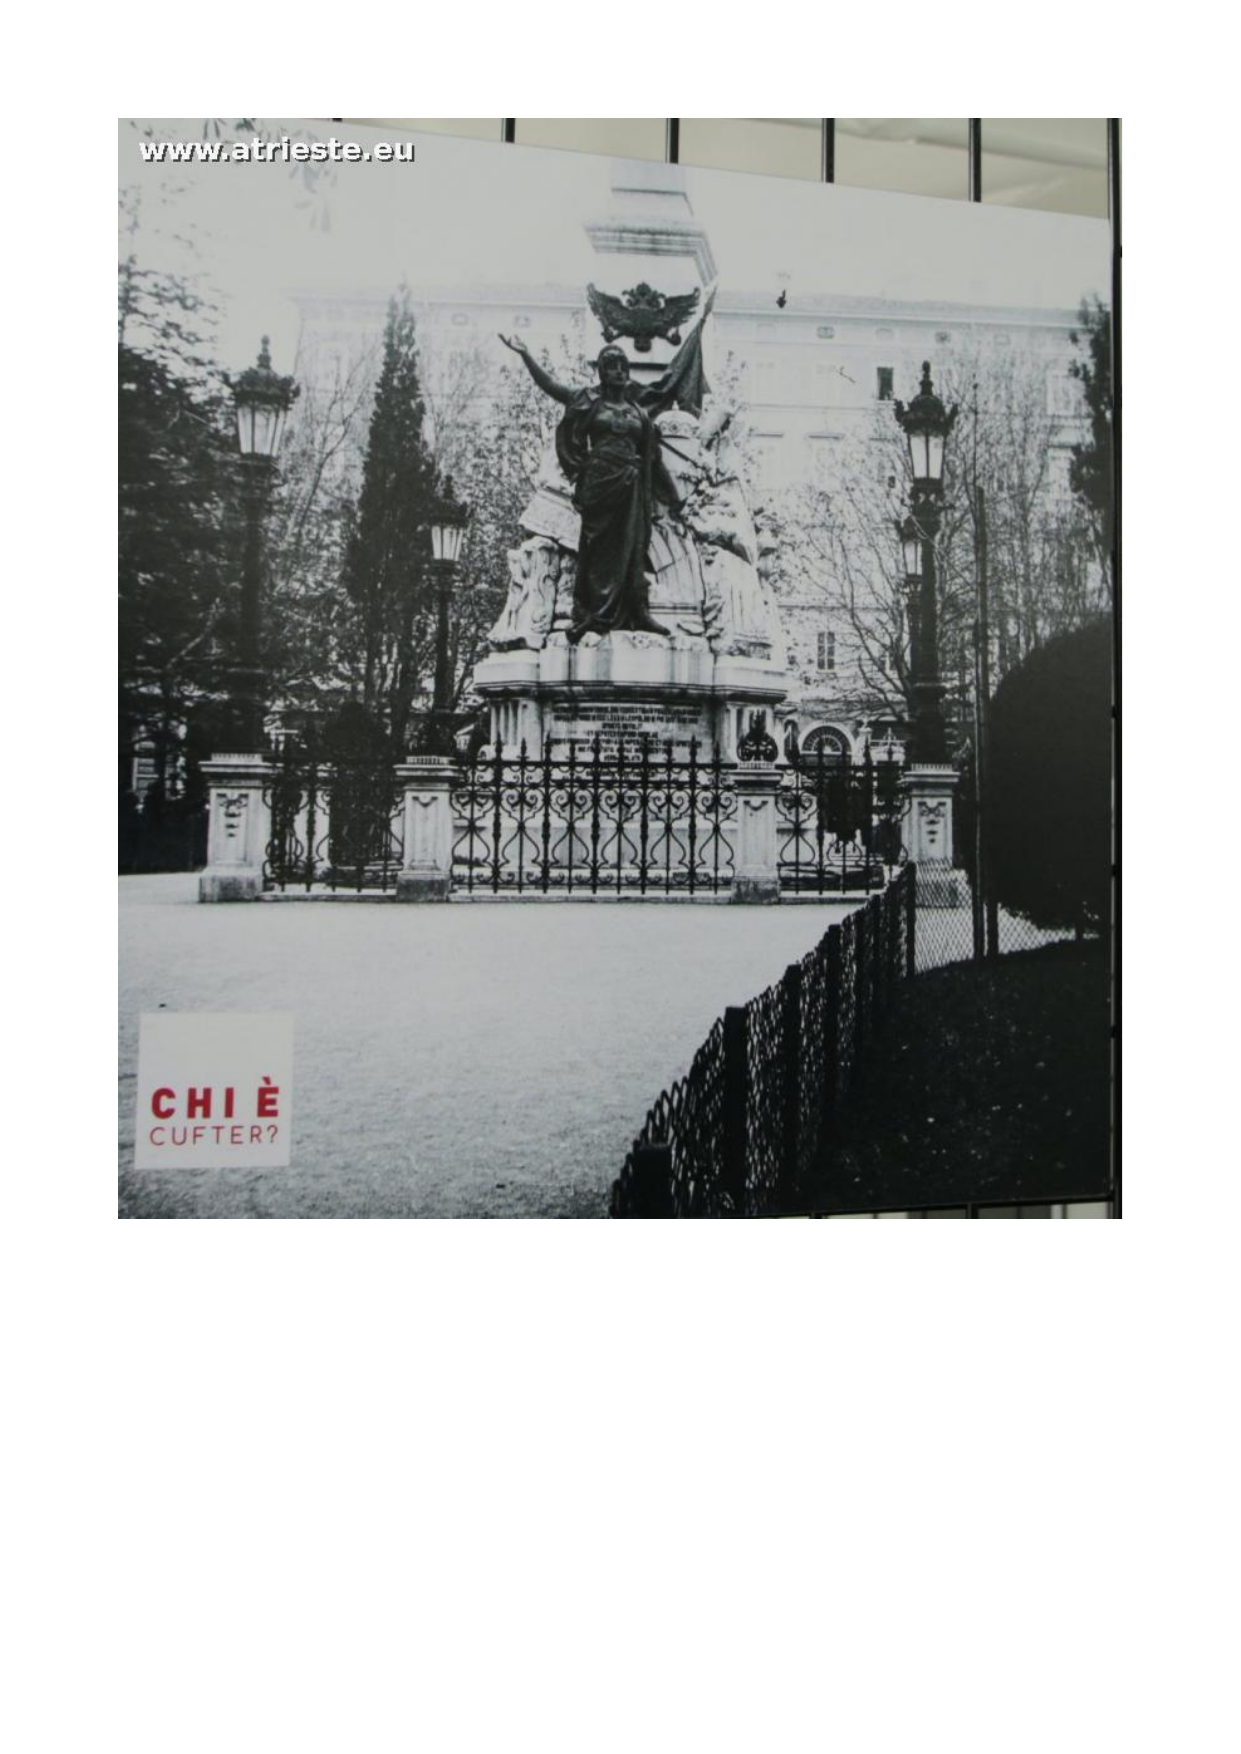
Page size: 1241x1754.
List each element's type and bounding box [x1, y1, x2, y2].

picture [118, 118, 1123, 1219]
